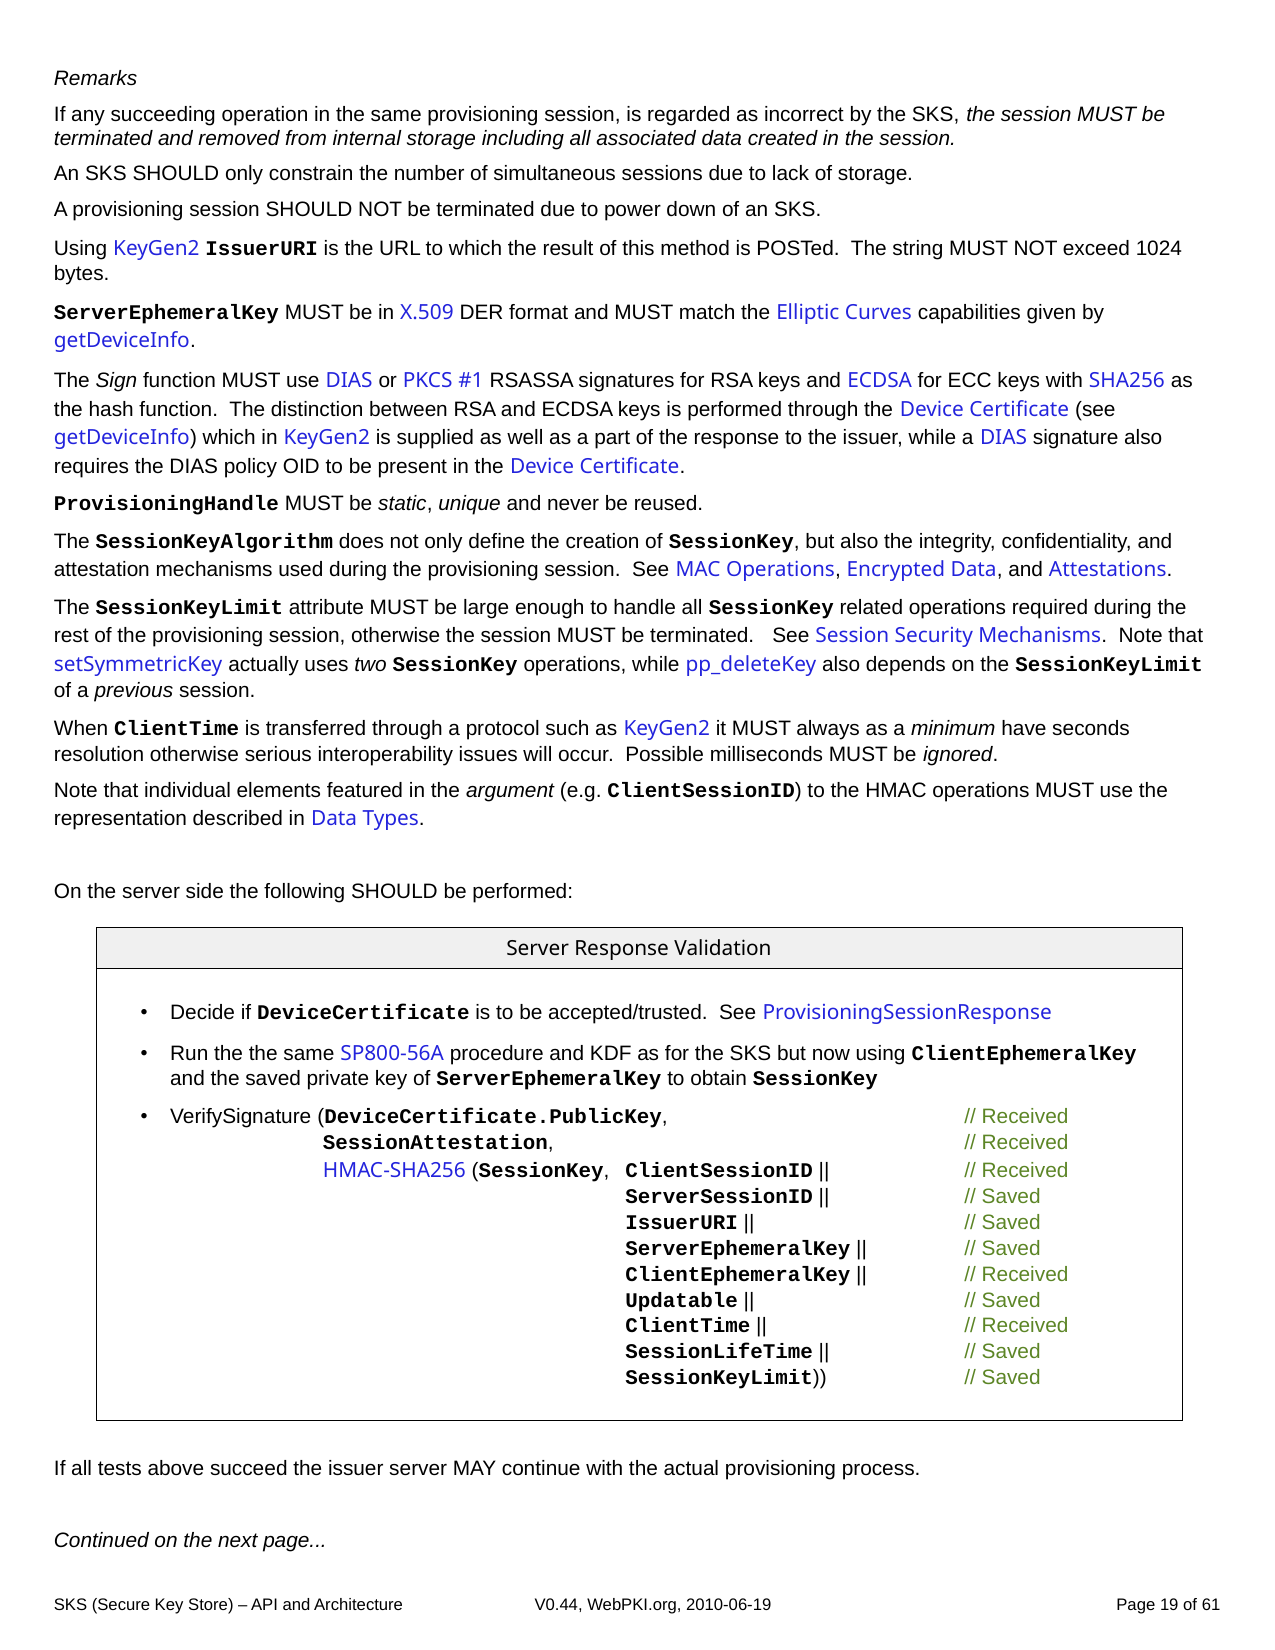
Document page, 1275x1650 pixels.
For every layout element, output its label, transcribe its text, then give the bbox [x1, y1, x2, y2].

table_cell Decide if DeviceCertificate is to be accepted/trusted. See ProvisioningSessionResponse Run the the same SP800-56A procedure and KDF as for the SKS but now using ClientEphemeralKey and the saved private key of ServerEphemeralKey to obtain SessionKey VerifySignature (DeviceCertificate.PublicKey, // Received SessionAttestation, // Received HMAC-SHA256 (SessionKey, ClientSessionID || // Received ServerSessionID || // Saved IssuerURI || // Saved ServerEphemeralKey || // Saved ClientEphemeralKey || // Received Updatable || // Saved ClientTime || // Received SessionLifeTime || // Saved SessionKeyLimit)) // Saved [97, 969, 1182, 1420]
text If all tests above succeed the issuer server MAY continue with the actual provisioning process. [54, 1456, 1221, 1480]
text An SKS SHOULD only constrain the number of simultaneous sessions due to lack of storage. [54, 161, 1221, 185]
text ServerEphemeralKey MUST be in X.509 DER format and MUST match the Elliptic Curves capabilities given by getDeviceInfo. [54, 297, 1221, 354]
text When ClientTime is transferred through a protocol such as KeyGen2 it MUST always as a minimum have seconds resolution otherwise serious interoperability issues will occur. Possible milliseconds MUST be ignored. [54, 713, 1221, 766]
text The SessionKeyAlgorithm does not only define the creation of SessionKey, but also the integrity, confidentiality, and attestation mechanisms used during the provisioning session. See MAC Operations, Encrypted Data, and Attestations. [54, 529, 1221, 583]
text Note that individual elements featured in the argument (e.g. ClientSessionID) to the HMAC operations MUST use the representation described in Data Types. [54, 778, 1221, 832]
text Continued on the next page... [54, 1528, 1221, 1552]
text The SessionKeyLimit attribute MUST be large enough to handle all SessionKey related operations required during the rest of the provisioning session, otherwise the session MUST be terminated. See Session Security Mechanisms. Note that setSymmetricKey actually uses two SessionKey operations, while pp_deleteKey also depends on the SessionKeyLimit of a previous session. [54, 595, 1221, 702]
text ProvisioningHandle MUST be static, unique and never be reused. [54, 491, 1221, 517]
text A provisioning session SHOULD NOT be terminated due to power down of an SKS. [54, 197, 1221, 221]
text The Sign function MUST use DIAS or PKCS #1 RSASSA signatures for RSA keys and ECDSA for ECC keys with SHA256 as the hash function. The distinction between RSA and ECDSA keys is performed through the Device Certificate (see getDeviceInfo) which in KeyGen2 is supplied as well as a part of the response to the issuer, while a DIAS signature also requires the DIAS policy OID to be present in the Device Certificate. [54, 366, 1221, 479]
text On the server side the following SHOULD be performed: [54, 879, 1221, 903]
text Using KeyGen2 IssuerURI is the URL to which the result of this method is POSTed. The string MUST NOT exceed 1024 bytes. [54, 233, 1221, 285]
text If any succeeding operation in the same provisioning session, is regarded as incorrect by the SKS, the session MUST be terminated and removed from internal storage including all associated data created in the session. [54, 101, 1221, 149]
text Remarks [54, 66, 1221, 90]
table_header Server Response Validation [97, 928, 1182, 968]
